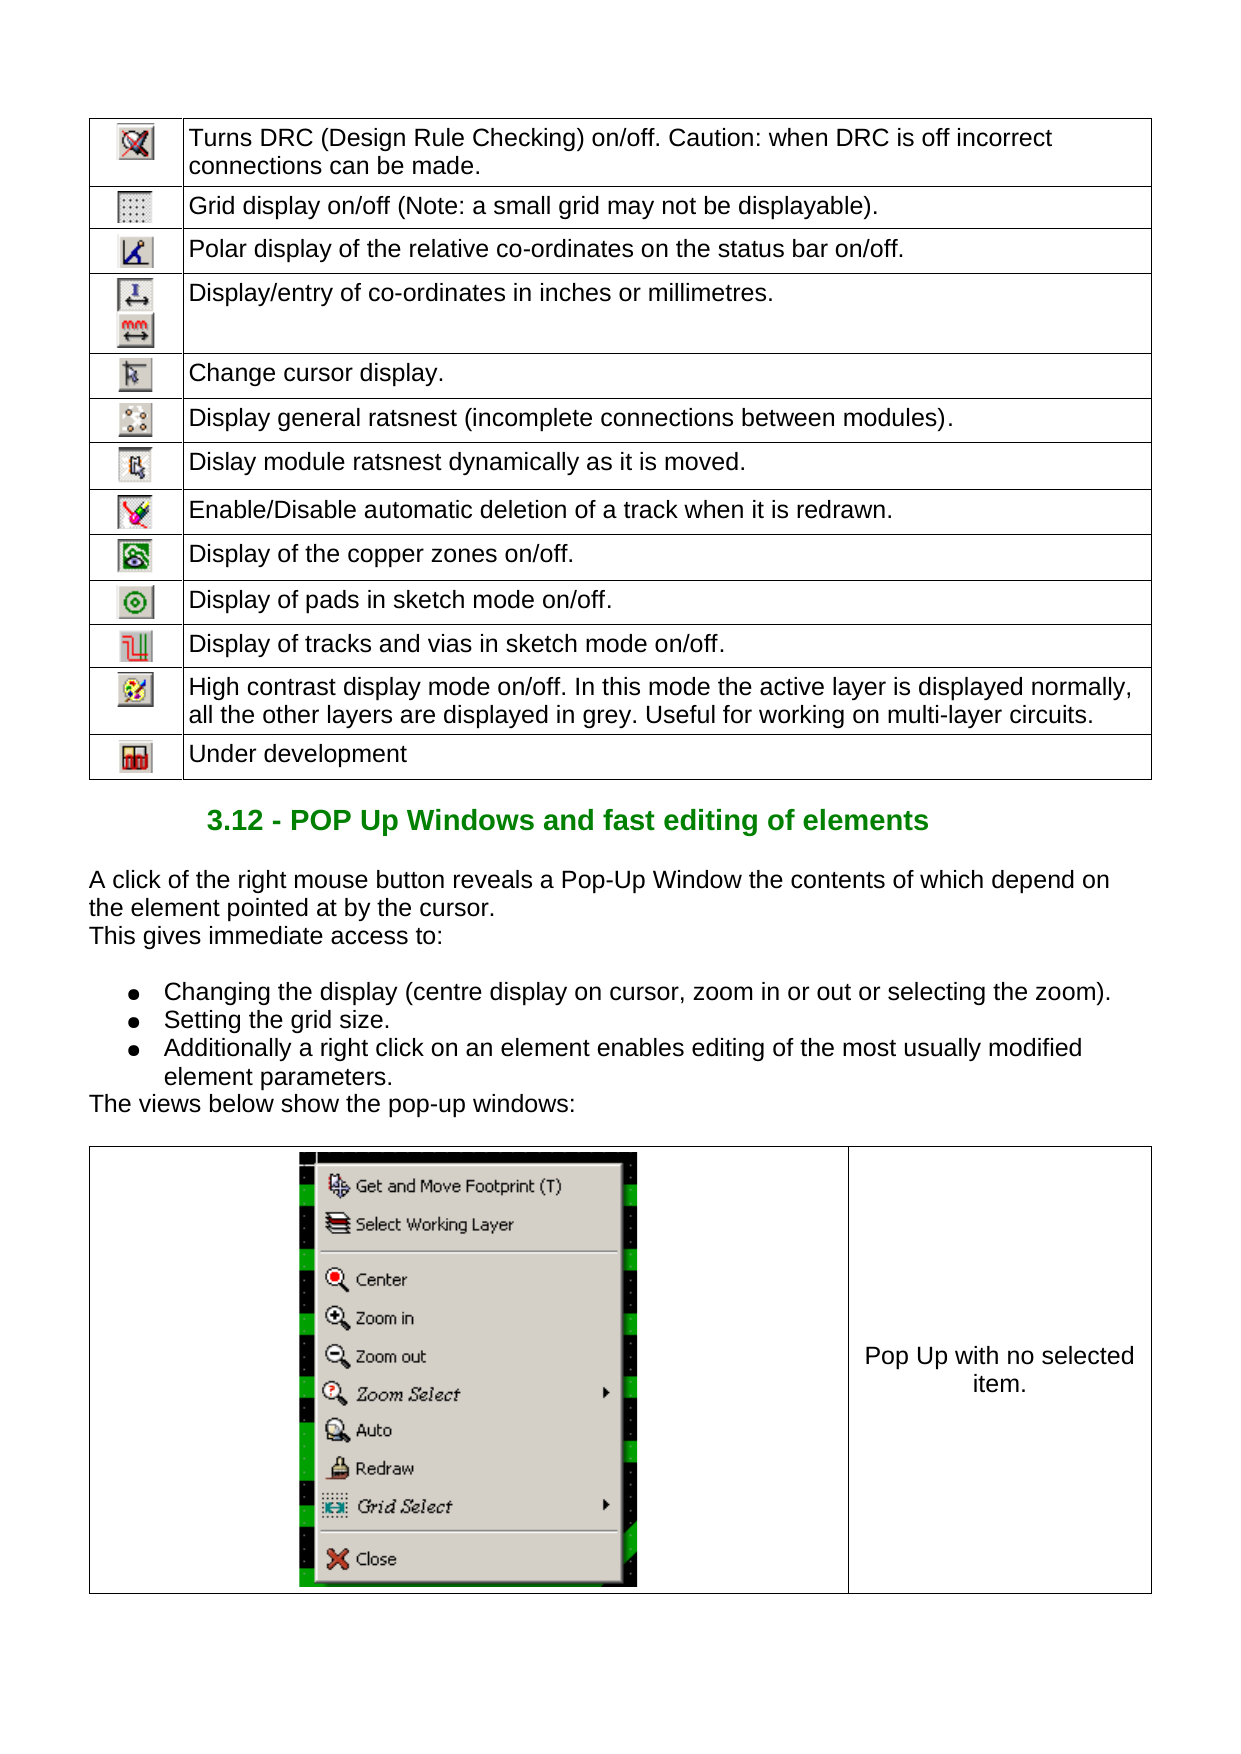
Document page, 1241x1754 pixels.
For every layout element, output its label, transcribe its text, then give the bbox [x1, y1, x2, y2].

table_cell [90, 490, 182, 534]
picture [118, 403, 153, 437]
text A click of the right mouse button reveals a Pop-Up Window the contents of which depend on the element pointed at by the cursor. [88, 866, 1152, 922]
list Changing the display (centre display on cursor, zoom in or out or selecting the zoom). [126, 978, 1152, 1006]
picture [117, 234, 154, 268]
subtitle POP Up Windows and fast editing of elements [207, 804, 1152, 837]
picture [118, 447, 153, 484]
picture [118, 358, 153, 392]
table_cell [90, 443, 182, 489]
table_header [90, 119, 182, 186]
picture [117, 539, 154, 574]
table_cell [90, 354, 182, 398]
table_cell [90, 187, 182, 228]
table_cell [90, 668, 182, 734]
text This gives immediate access to: [88, 922, 1152, 950]
table_cell Display of tracks and vias in sketch mode on/off. [184, 625, 1151, 667]
table_cell Display of the copper zones on/off. [184, 535, 1151, 580]
picture [116, 123, 155, 160]
table_cell Display of pads in sketch mode on/off. [184, 581, 1151, 624]
table_cell Enable/Disable automatic deletion of a track when it is redrawn. [184, 490, 1151, 534]
table_cell Change cursor display. [184, 354, 1151, 398]
table_cell [90, 399, 182, 442]
table_header Turns DRC (Design Rule Checking) on/off. Caution: when DRC is off incorrect connections can be made. [184, 119, 1151, 186]
table_cell Display/entry of co-ordinates in inches or millimetres. [184, 274, 1151, 353]
picture [116, 585, 155, 619]
table_header [90, 1147, 848, 1593]
list Setting the grid size. [126, 1006, 1152, 1034]
table_cell [90, 581, 182, 624]
picture [299, 1152, 638, 1587]
picture [118, 740, 153, 773]
picture [117, 672, 154, 707]
table_cell [90, 535, 182, 580]
list Additionally a right click on an element enables editing of the most usually modified element parameters. [126, 1034, 1152, 1090]
text The views below show the pop-up windows: [88, 1090, 1152, 1118]
table_cell Grid display on/off (Note: a small grid may not be displayable). [184, 187, 1151, 228]
table_cell [90, 735, 182, 779]
table_cell Polar display of the relative co-ordinates on the status bar on/off. [184, 229, 1151, 273]
table_header Pop Up with no selected item. [849, 1147, 1151, 1593]
table_cell [90, 229, 182, 273]
table_cell [90, 625, 182, 667]
table_cell High contrast display mode on/off. In this mode the active layer is displayed normally, all the other layers are displayed in grey. Useful for working on multi-layer circuits. [184, 668, 1151, 734]
table_cell [90, 274, 182, 353]
table_cell Display general ratsnest (incomplete connections between modules). [184, 399, 1151, 442]
table_cell Under development [184, 735, 1151, 779]
picture [116, 278, 155, 348]
table_cell Dislay module ratsnest dynamically as it is moved. [184, 443, 1151, 489]
